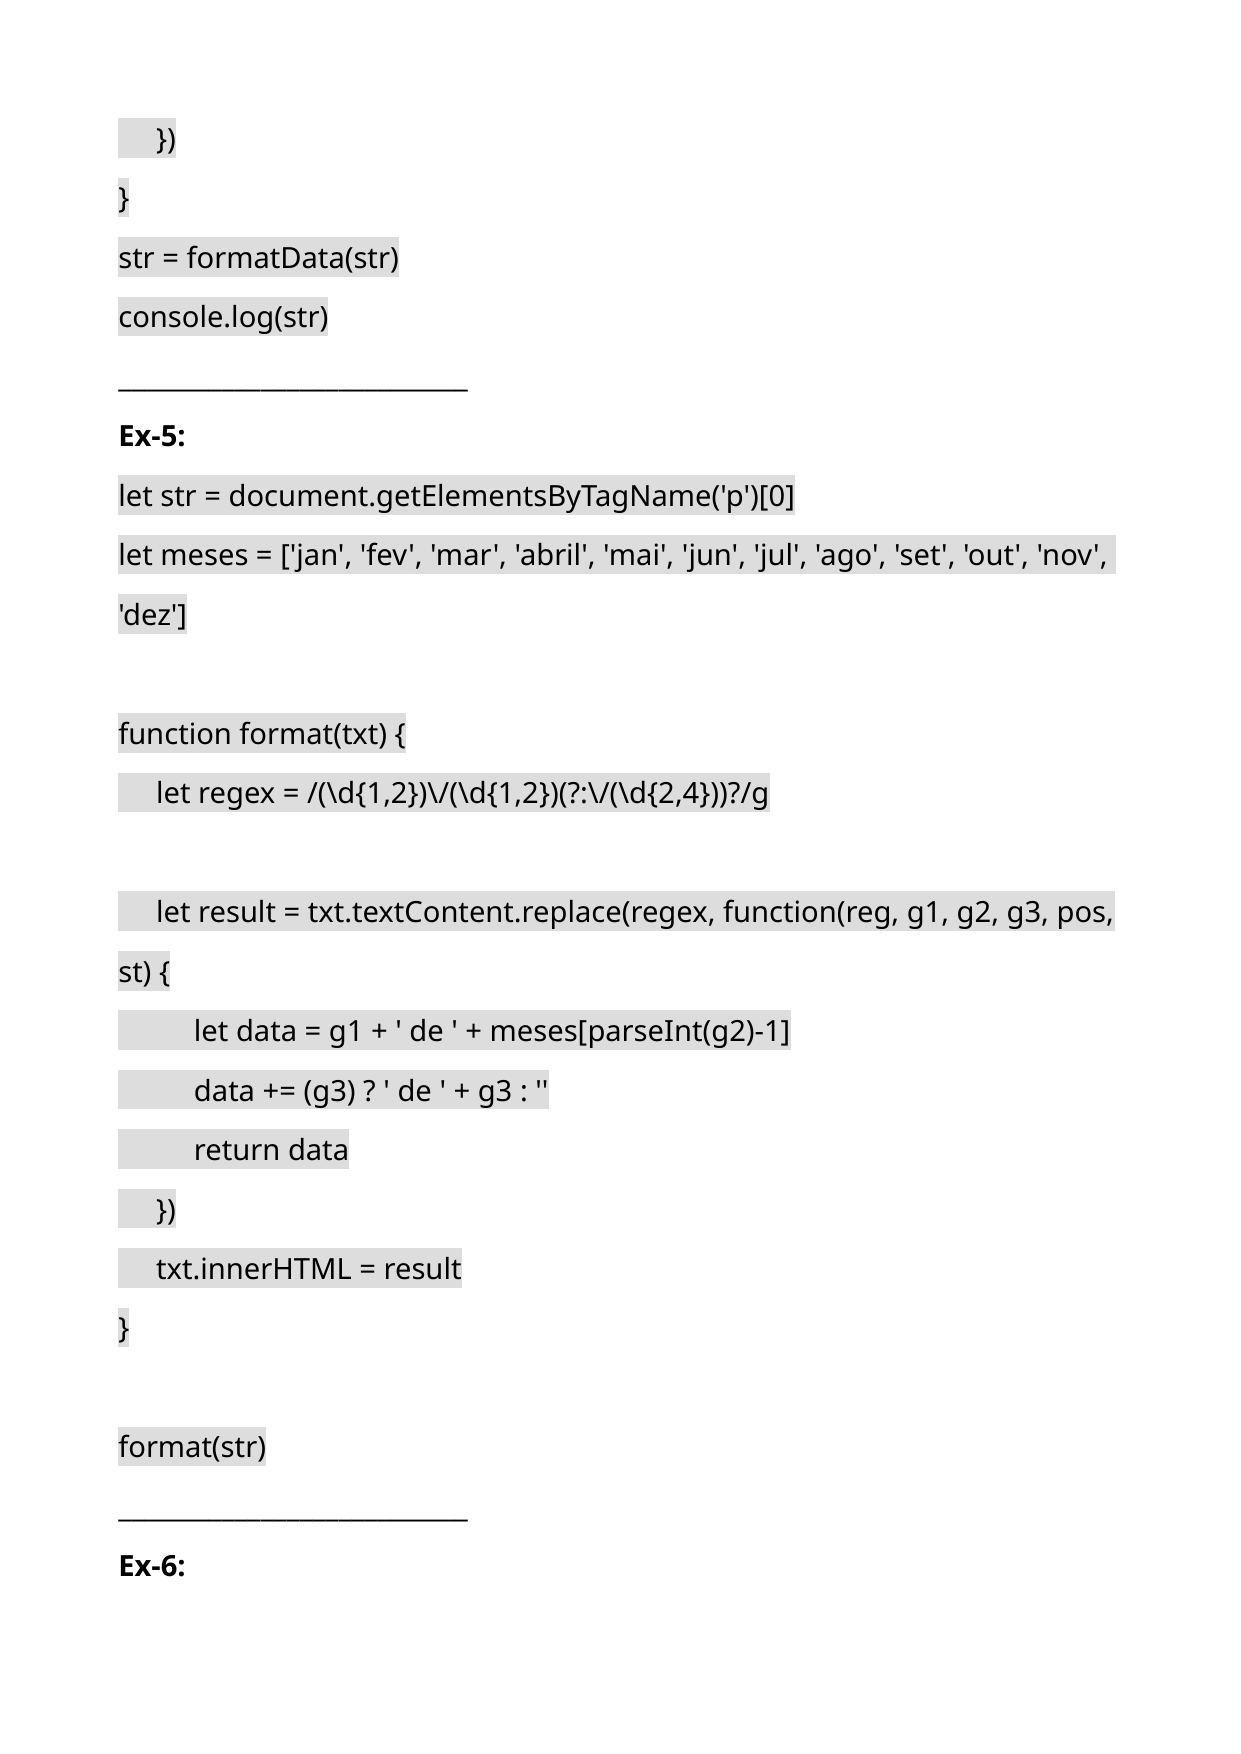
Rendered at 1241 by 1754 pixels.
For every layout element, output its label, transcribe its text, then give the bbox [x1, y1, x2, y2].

text }) [118, 1189, 1122, 1228]
text let str = document.getElementsByTagName('p')[0] [118, 475, 1122, 515]
text } [118, 1308, 1122, 1347]
text Ex-5: [118, 416, 1122, 455]
text txt.innerHTML = result [118, 1248, 1122, 1288]
text ___________________________ [118, 356, 1122, 396]
text format(str) [118, 1427, 1122, 1466]
text ___________________________ [118, 1486, 1122, 1526]
text }) [118, 118, 1122, 158]
text } [118, 178, 1122, 217]
text let meses = ['jan', 'fev', 'mar', 'abril', 'mai', 'jun', 'jul', 'ago', 'set', 'out', 'nov', 'dez'] [118, 534, 1122, 634]
text str = formatData(str) [118, 237, 1122, 277]
text let regex = /(\d{1,2})\/(\d{1,2})(?:\/(\d{2,4}))?/g [118, 772, 1122, 812]
text Ex-6: [118, 1546, 1122, 1585]
text console.log(str) [118, 297, 1122, 336]
text data += (g3) ? ' de ' + g3 : '' [118, 1070, 1122, 1109]
text return data [118, 1129, 1122, 1169]
text let data = g1 + ' de ' + meses[parseInt(g2)-1] [118, 1010, 1122, 1050]
text let result = txt.textContent.replace(regex, function(reg, g1, g2, g3, pos, st) { [118, 891, 1122, 991]
text function format(txt) { [118, 713, 1122, 753]
